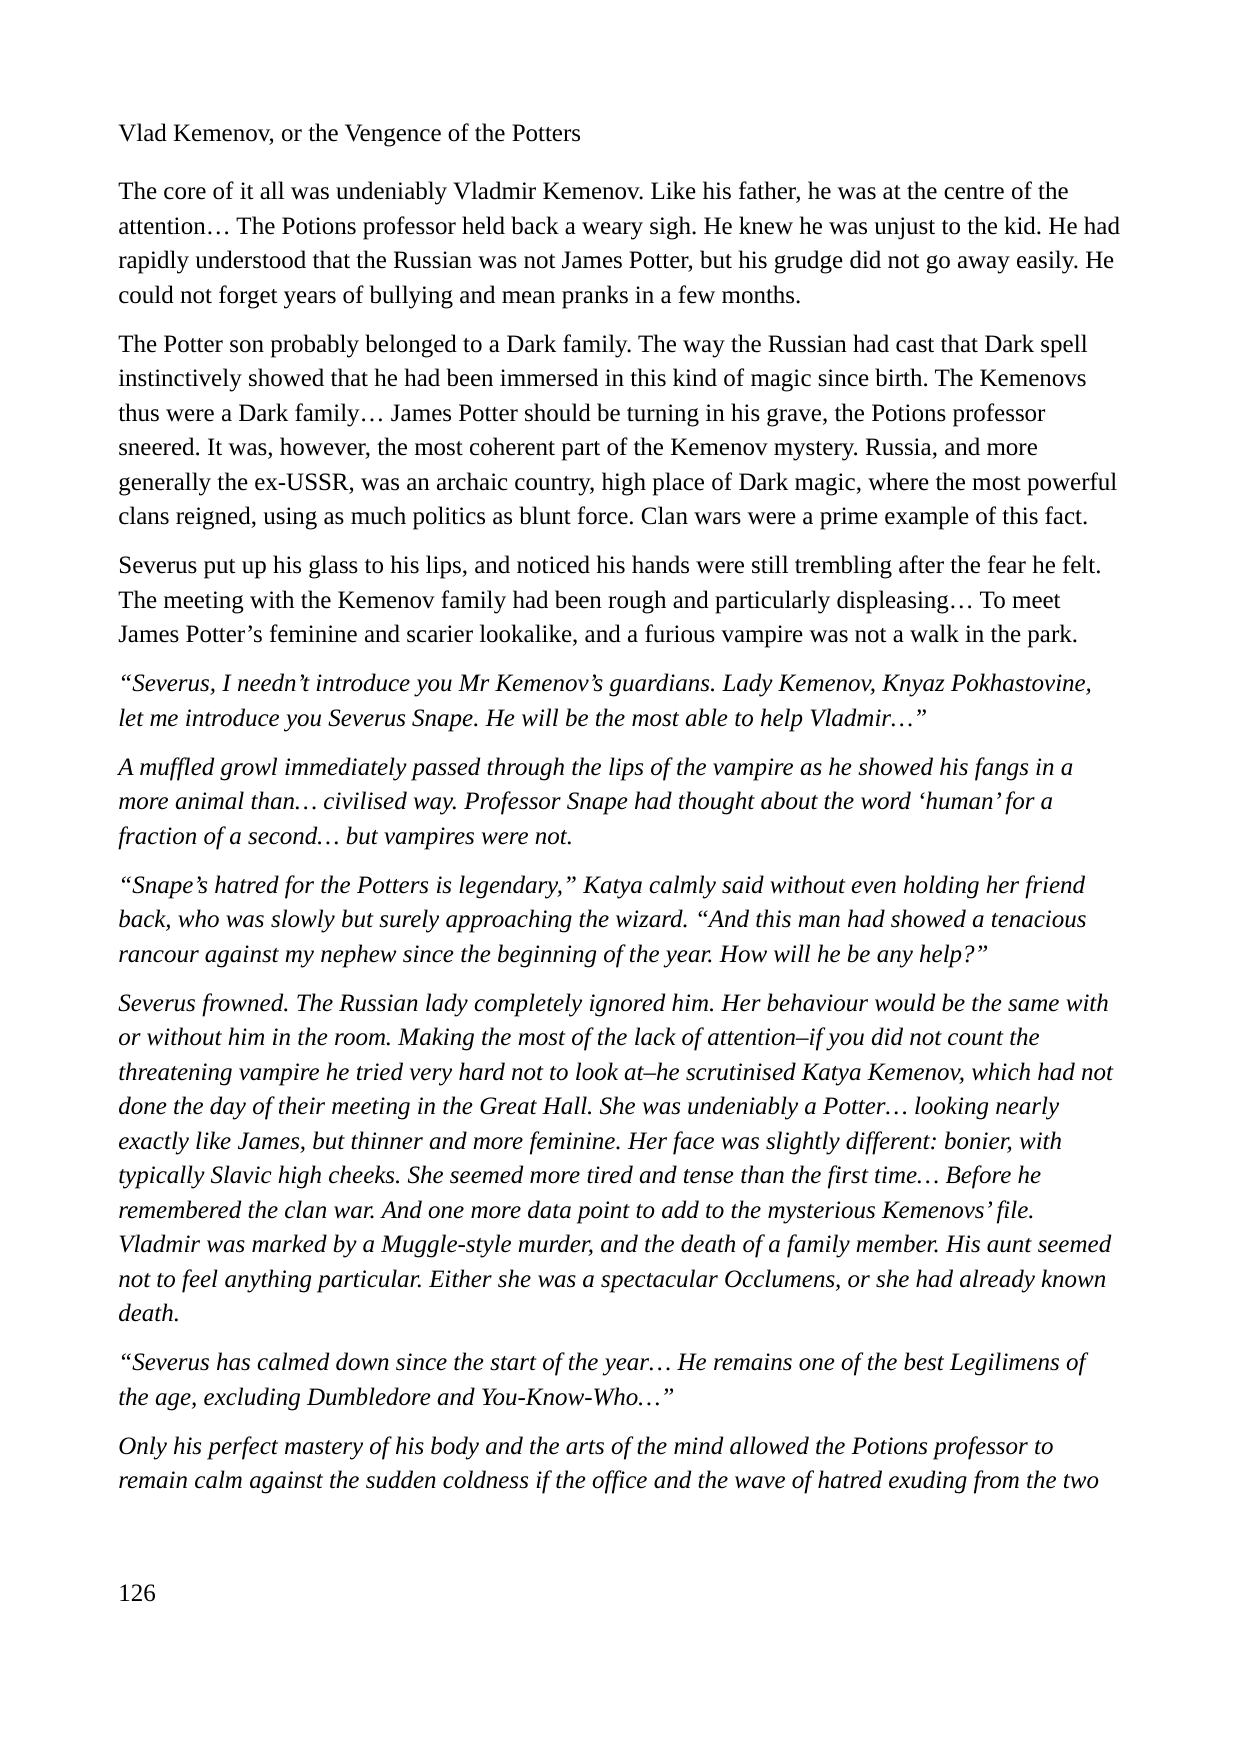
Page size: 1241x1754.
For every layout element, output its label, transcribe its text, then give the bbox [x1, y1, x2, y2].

text Severus frowned. The Russian lady completely ignored him. Her behaviour would be the same with or without him in the room. Making the most of the lack of attention–if you did not count the threatening vampire he tried very hard not to look at–he scrutinised Katya Kemenov, which had not done the day of their meeting in the Great Hall. She was undeniably a Potter… looking nearly exactly like James, but thinner and more feminine. Her face was slightly different: bonier, with typically Slavic high cheeks. She seemed more tired and tense than the first time… Before he remembered the clan war. And one more data point to add to the mysterious Kemenovs’ file. Vladmir was marked by a Muggle-style murder, and the death of a family member. His aunt seemed not to feel anything particular. Either she was a spectacular Occlumens, or she had already known death. [118, 988, 1122, 1327]
text The Potter son probably belonged to a Dark family. The way the Russian had cast that Dark spell instinctively showed that he had been immersed in this kind of magic since birth. The Kemenovs thus were a Dark family… James Potter should be turning in his grave, the Potions professor sneered. It was, however, the most coherent part of the Kemenov mystery. Russia, and more generally the ex-USSR, was an archaic country, high place of Dark magic, where the most powerful clans reigned, using as much politics as blunt force. Clan wars were a prime example of this fact. [118, 329, 1122, 530]
text “Severus has calmed down since the start of the year… He remains one of the best Legilimens of the age, excluding Dumbledore and You-Know-Who…” [118, 1347, 1122, 1411]
text A muffled growl immediately passed through the lips of the vampire as he showed his fangs in a more animal than… civilised way. Professor Snape had thought about the word ‘human’ for a fraction of a second… but vampires were not. [118, 752, 1122, 849]
text Severus put up his glass to his lips, and noticed his hands were still trembling after the fear he felt. The meeting with the Kemenov family had been rough and particularly displeasing… To meet James Potter’s feminine and scarier lookalike, and a furious vampire was not a walk in the park. [118, 550, 1122, 648]
text The core of it all was undeniably Vladmir Kemenov. Like his father, he was at the centre of the attention… The Potions professor held back a weary sigh. He knew he was unjust to the kid. He had rapidly understood that the Russian was not James Potter, but his grudge did not go away easily. He could not forget years of bullying and mean pranks in a few months. [118, 176, 1122, 308]
text Only his perfect mastery of his body and the arts of the mind allowed the Potions professor to remain calm against the sudden coldness if the office and the wave of hatred exuding from the two [118, 1431, 1122, 1494]
text “Snape’s hatred for the Potters is legendary,” Katya calmly said without even holding her friend back, who was slowly but surely approaching the wizard. “And this man had showed a tenacious rancour against my nephew since the beginning of the year. How will he be any help?” [118, 870, 1122, 968]
text “Severus, I needn’t introduce you Mr Kemenov’s guardians. Lady Kemenov, Knyaz Pokhastovine, let me introduce you Severus Snape. He will be the most able to help Vladmir…” [118, 668, 1122, 732]
